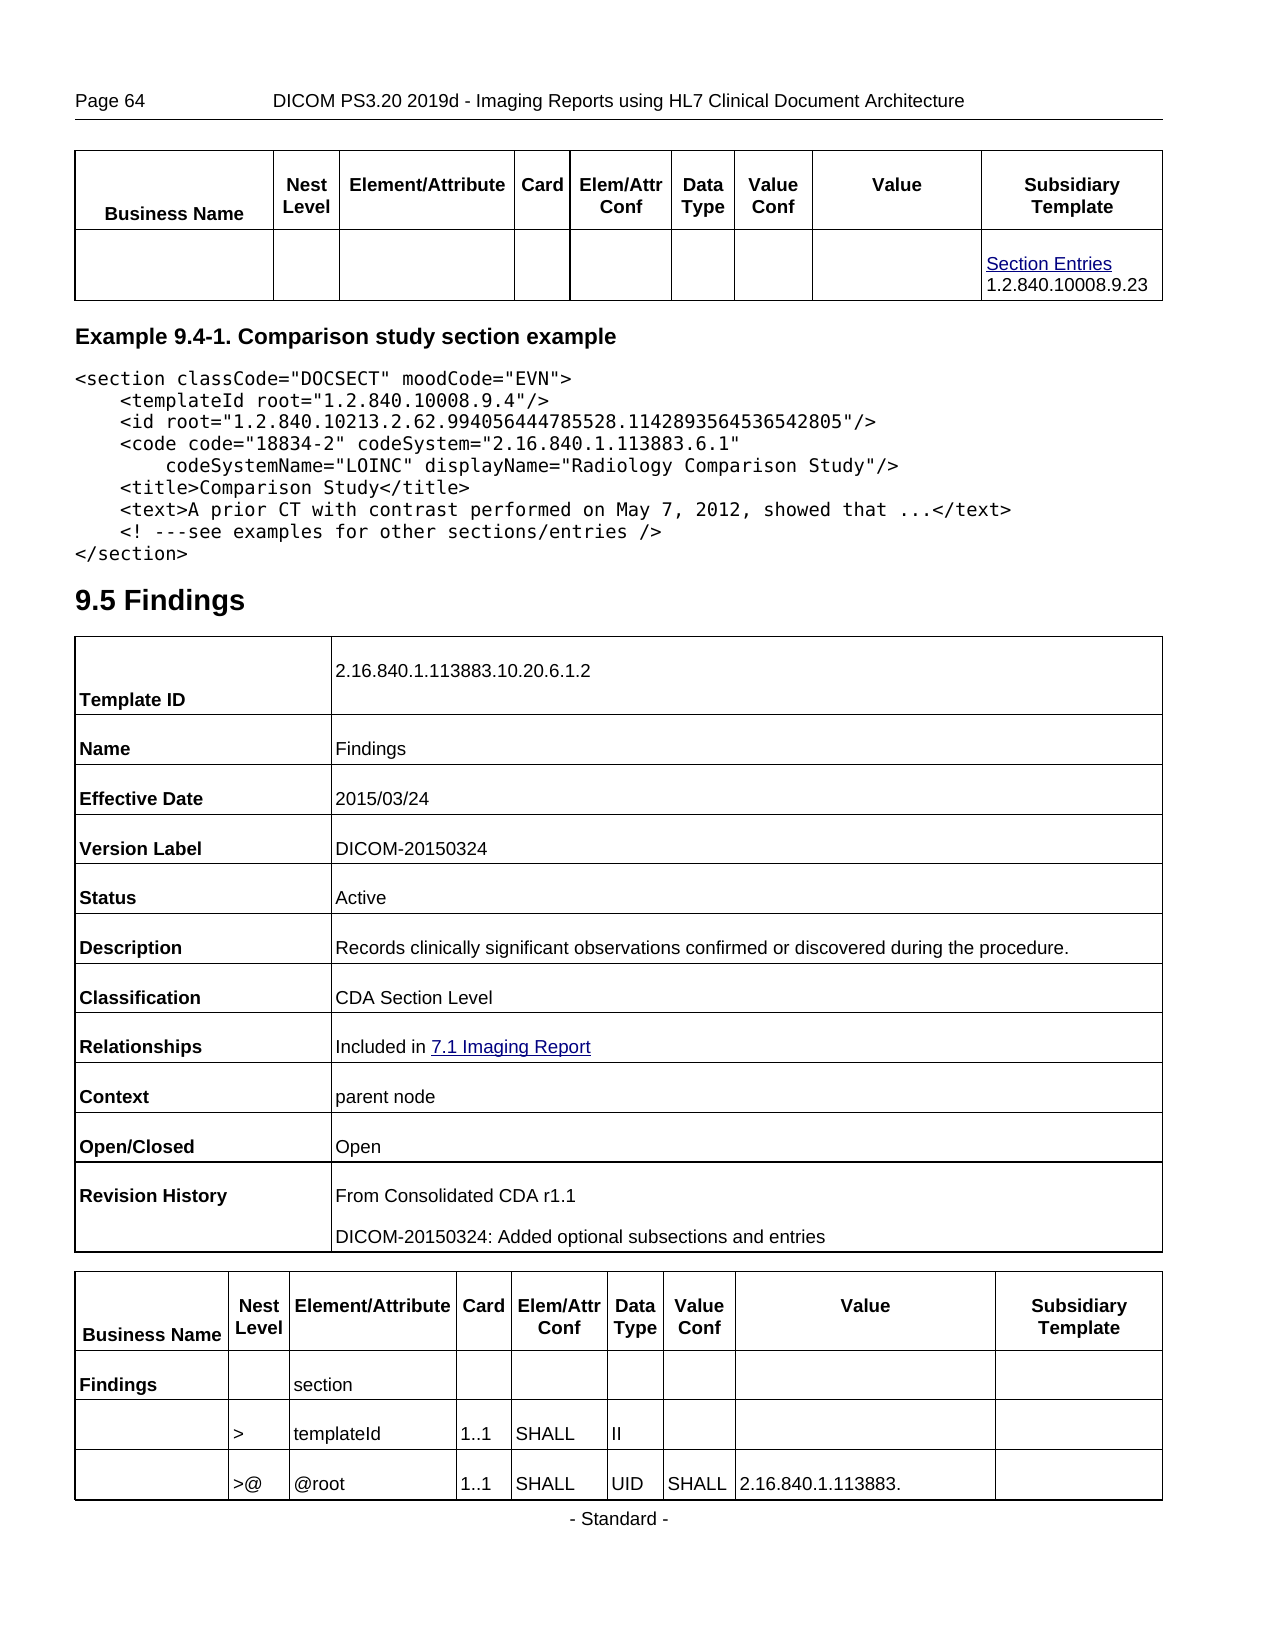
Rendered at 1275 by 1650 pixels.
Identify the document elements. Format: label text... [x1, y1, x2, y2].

table_header Value Conf [735, 151, 812, 228]
table_cell Relationships [76, 1013, 331, 1062]
table_cell [996, 1400, 1162, 1449]
table_cell 1..1 [457, 1450, 511, 1499]
table_header Value Conf [664, 1272, 735, 1349]
table_cell [515, 230, 569, 300]
table_cell UID [608, 1450, 663, 1499]
table_cell Findings [76, 1351, 228, 1399]
table_header Business Name [76, 1272, 228, 1349]
text <section classCode="DOCSECT" moodCode="EVN"> <templateId root="1.2.840.10008.9.4"/> <id root="1.2.840.10213.2.62.994056444785528.1142893564536542805"/> <code code="18834-2" codeSystem="2.16.840.1.113883.6.1" codeSystemName="LOINC" displayName="Radiology Comparison Study"/> <title>Comparison Study</title> <text>A prior CT with contrast performed on May 7, 2012, showed that ...</text> <! ---see examples for other sections/entries /> </section> [75, 368, 1162, 565]
table_header Nest Level [229, 1272, 289, 1349]
table_cell CDA Section Level [332, 964, 1162, 1012]
table_header Business Name [76, 151, 273, 228]
table_header Element/​Attribute [290, 1272, 456, 1349]
table_cell > [229, 1400, 289, 1449]
table_cell Findings [332, 715, 1162, 764]
table_cell From Consolidated CDA r1.1 DICOM-20150324: Added optional subsections and entries [332, 1163, 1162, 1251]
table_header Card [515, 151, 569, 228]
table_cell Open [332, 1113, 1162, 1161]
table_cell [457, 1351, 511, 1399]
table_cell Context [76, 1063, 331, 1112]
table_cell Classification [76, 964, 331, 1012]
table_cell SHALL [512, 1450, 607, 1499]
table_cell Active [332, 864, 1162, 913]
table_cell 1..1 [457, 1400, 511, 1449]
table_cell [813, 230, 981, 300]
table_header Element/​Attribute [340, 151, 514, 228]
table_header Elem/Attr Conf [512, 1272, 607, 1349]
text 9.5 Findings [75, 583, 1162, 617]
table_cell Effective Date [76, 765, 331, 813]
table_cell [996, 1450, 1162, 1499]
table_cell Version Label [76, 815, 331, 863]
table_cell section [290, 1351, 456, 1399]
table_header Data Type [672, 151, 734, 228]
table_cell SHALL [512, 1400, 607, 1449]
table_cell [608, 1351, 663, 1399]
table_cell [672, 230, 734, 300]
table_cell Open/Closed [76, 1113, 331, 1161]
table_cell [512, 1351, 607, 1399]
table_cell [664, 1400, 735, 1449]
table_cell SHALL [664, 1450, 735, 1499]
table_cell Records clinically significant observations confirmed or discovered during the procedure. [332, 914, 1162, 963]
table_cell 2.16.840.1.113883.​ [736, 1450, 995, 1499]
table_cell [736, 1400, 995, 1449]
table_cell Name [76, 715, 331, 764]
table_cell @root [290, 1450, 456, 1499]
table_cell [76, 1400, 228, 1449]
table_cell DICOM-20150324 [332, 815, 1162, 863]
table_cell Revision History [76, 1163, 331, 1251]
table_header Subsidiary Template [996, 1272, 1162, 1349]
table_cell [76, 230, 273, 300]
table_cell [735, 230, 812, 300]
table_header Card [457, 1272, 511, 1349]
table_cell template​Id [290, 1400, 456, 1449]
table_cell [229, 1351, 289, 1399]
table_cell [571, 230, 671, 300]
table_cell Included in 7.1 Imaging Report [332, 1013, 1162, 1062]
table_header Nest Level [274, 151, 339, 228]
table_cell [996, 1351, 1162, 1399]
table_cell >@ [229, 1450, 289, 1499]
table_cell [76, 1450, 228, 1499]
table_header Template ID [76, 637, 331, 714]
table_cell II [608, 1400, 663, 1449]
table_header Value [813, 151, 981, 228]
table_cell Status [76, 864, 331, 913]
table_cell [736, 1351, 995, 1399]
table_header Value [736, 1272, 995, 1349]
table_cell 2015/03/24 [332, 765, 1162, 813]
table_cell [340, 230, 514, 300]
table_cell parent node [332, 1063, 1162, 1112]
table_cell [274, 230, 339, 300]
table_header Elem/Attr Conf [571, 151, 671, 228]
table_cell [664, 1351, 735, 1399]
table_header Data Type [608, 1272, 663, 1349]
table_header 2.16.840.1.113883.​10.20.6.1.2 [332, 637, 1162, 714]
table_header Subsidiary Template [982, 151, 1162, 228]
table_cell Section Entries 1.2.840.10008.9.23 [982, 230, 1162, 300]
table_cell Description [76, 914, 331, 963]
text Example 9.4-1. Comparison study section example [75, 323, 1162, 349]
